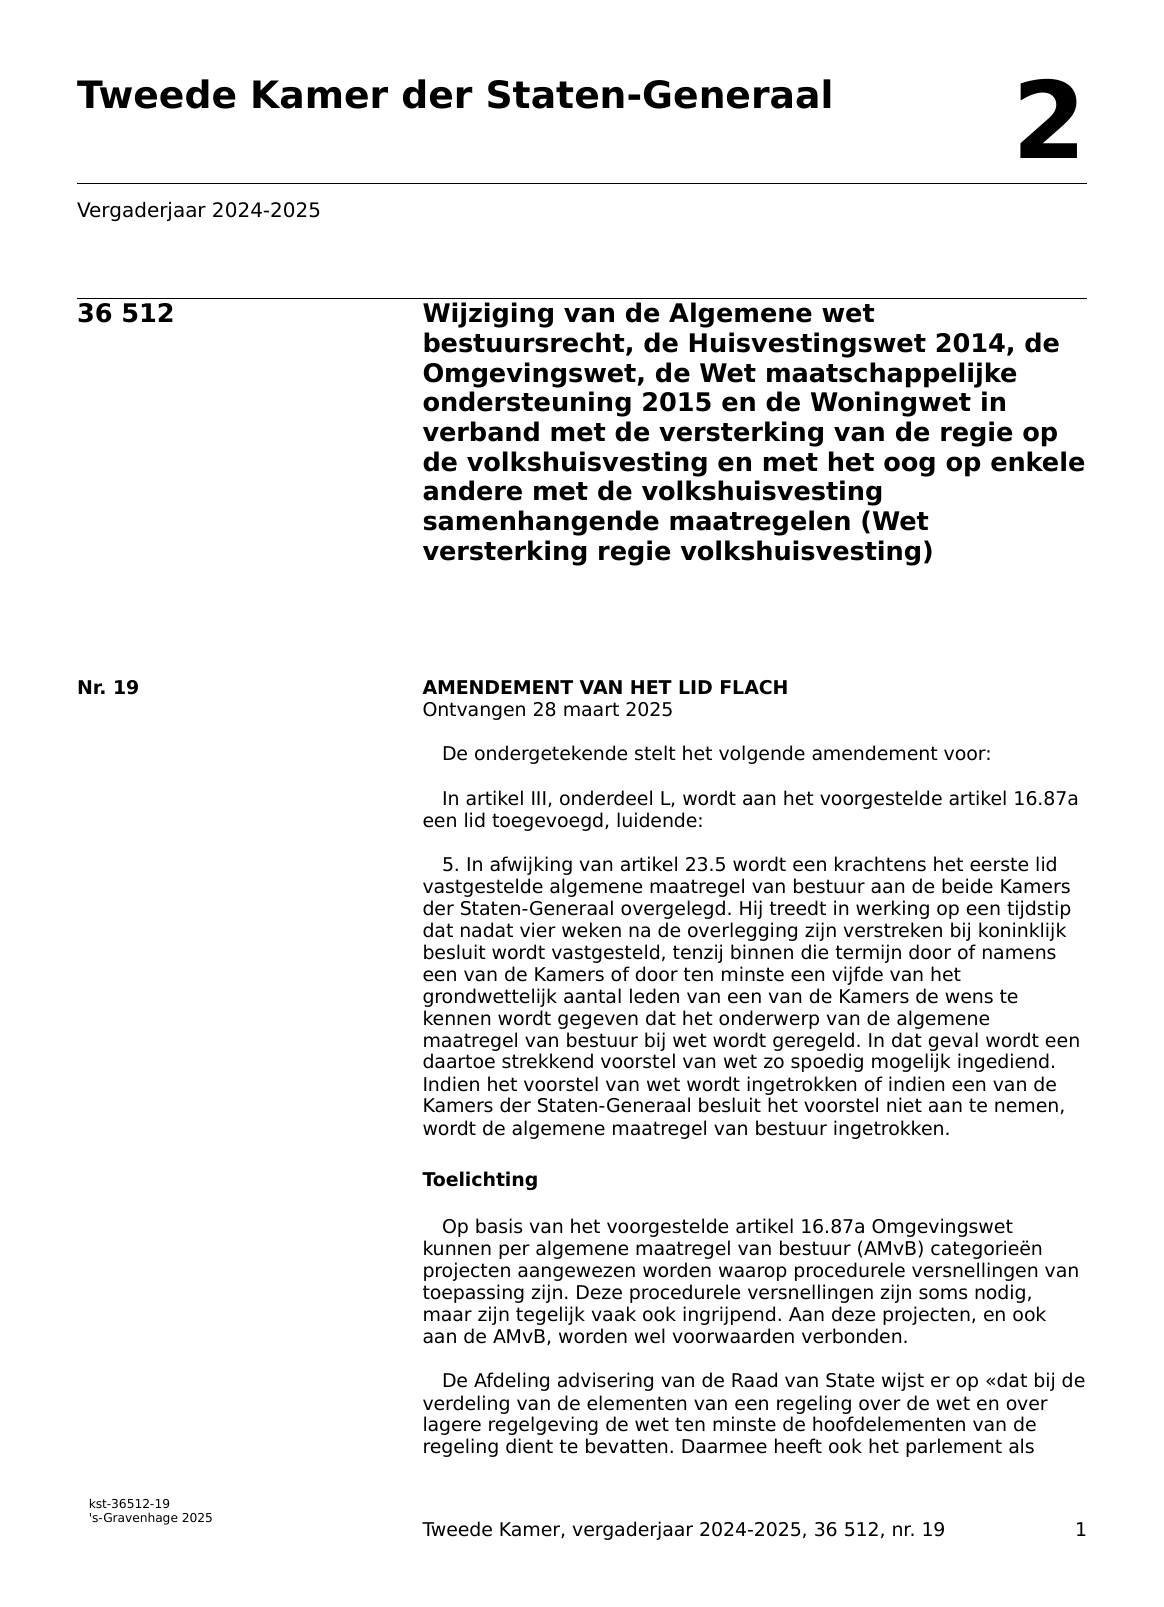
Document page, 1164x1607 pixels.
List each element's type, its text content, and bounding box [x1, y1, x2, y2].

text 5. In afwijking van artikel 23.5 wordt een krachtens het eerste lid vastgestelde algemene maatregel van bestuur aan de beide Kamers der Staten-Generaal overgelegd. Hij treedt in werking op een tijdstip dat nadat vier weken na de overlegging zijn verstreken bij koninklijk besluit wordt vastgesteld, tenzij binnen die termijn door of namens een van de Kamers of door ten minste een vijfde van het grondwettelijk aantal leden van een van de Kamers de wens te kennen wordt gegeven dat het onderwerp van de algemene maatregel van bestuur bij wet wordt geregeld. In dat geval wordt een daartoe strekkend voorstel van wet zo spoedig mogelijk ingediend. Indien het voorstel van wet wordt ingetrokken of indien een van de Kamers der Staten-Generaal besluit het voorstel niet aan te nemen, wordt de algemene maatregel van bestuur ingetrokken. [422, 854, 1087, 1139]
subtitle 36 512 Wijziging van de Algemene wet bestuursrecht, de Huisvestingswet 2014, de Omgevingswet, de Wet maatschappelijke ondersteuning 2015 en de Woningwet in verband met de versterking van de regie op de volkshuisvesting en met het oog op enkele andere met de volkshuisvesting samenhangende maatregelen (Wet versterking regie volkshuisvesting) [77, 299, 1087, 566]
text kst-36512-19 [88, 1497, 323, 1511]
text Op basis van het voorgestelde artikel 16.87a Omgevingswet kunnen per algemene maatregel van bestuur (AMvB) categorieën projecten aangewezen worden waarop procedurele versnellingen van toepassing zijn. Deze procedurele versnellingen zijn soms nodig, maar zijn tegelijk vaak ook ingrijpend. Aan deze projecten, en ook aan de AMvB, worden wel voorwaarden verbonden. [422, 1216, 1087, 1348]
subtitle Toelichting [422, 1169, 1087, 1191]
text 's-Gravenhage 2025 [88, 1511, 323, 1525]
text In artikel III, onderdeel L, wordt aan het voorgestelde artikel 16.87a een lid toegevoegd, luidende: [422, 787, 1087, 831]
text Ontvangen 28 maart 2025 [422, 699, 1087, 721]
table_cell Vergaderjaar 2024-2025 [77, 184, 1087, 298]
table_header Tweede Kamer der Staten-Generaal [77, 59, 886, 183]
table_header 2 [886, 59, 1087, 183]
text De Afdeling advisering van de Raad van State wijst er op «dat bij de verdeling van de elementen van een regeling over de wet en over lagere regelgeving de wet ten minste de hoofdelementen van de regeling dient te bevatten. Daarmee heeft ook het parlement als [422, 1370, 1087, 1458]
text De ondergetekende stelt het volgende amendement voor: [422, 743, 1087, 765]
subtitle Nr. 19 AMENDEMENT VAN HET LID FLACH [77, 677, 1087, 699]
